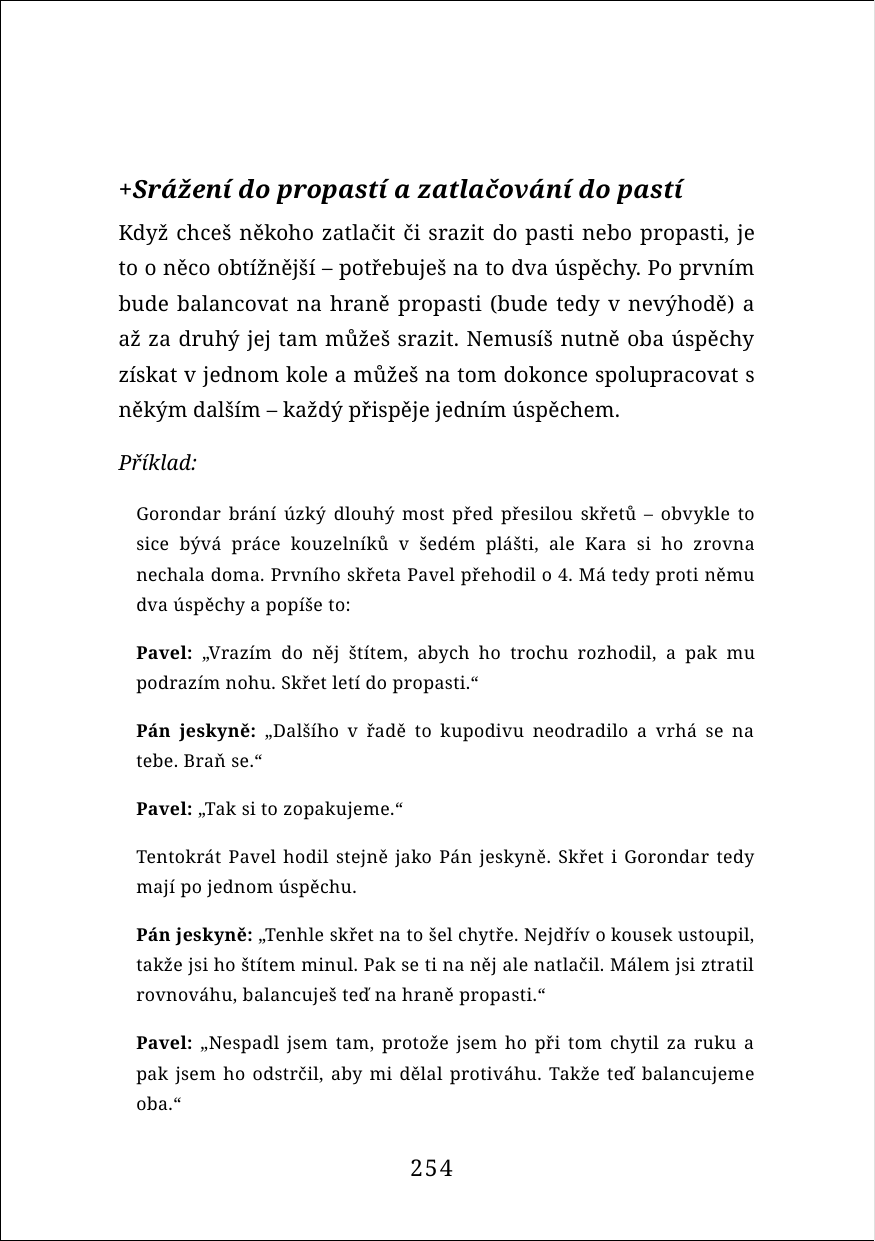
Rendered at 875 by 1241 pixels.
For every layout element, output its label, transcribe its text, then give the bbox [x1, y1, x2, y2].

text Gorondar brání úzký dlouhý most před přesilou skřetů – obvykle to sice bývá práce kouzelníků v šedém plášti, ale Kara si ho zrovna nechala doma. Prvního skřeta Pavel přehodil o 4. Má tedy proti němu dva úspěchy a popíše to: [136, 502, 756, 616]
subtitle +Srážení do propastí a zatlačování do pastí [118, 172, 756, 206]
text Příklad: [118, 448, 756, 477]
text Když chceš někoho zatlačit či srazit do pasti nebo propasti, je to o něco obtížnější – potřebuješ na to dva úspěchy. Po prvním bude balancovat na hraně propasti (bude tedy v nevýhodě) a až za druhý jej tam můžeš srazit. Nemusíš nutně oba úspěchy získat v jednom kole a můžeš na tom dokonce spolupracovat s někým dalším – každý přispěje jedním úspěchem. [118, 218, 756, 424]
text Pavel: „Vrazím do něj štítem, abych ho trochu rozhodil, a pak mu podrazím nohu. Skřet letí do propasti.“ [136, 640, 756, 694]
text Pán jeskyně: „Dalšího v řadě to kupodivu neodradilo a vrhá se na tebe. Braň se.“ [136, 718, 756, 773]
text Tentokrát Pavel hodil stejně jako Pán jeskyně. Skřet i Gorondar tedy mají po jednom úspěchu. [136, 844, 756, 899]
text Pavel: „Nespadl jsem tam, protože jsem ho při tom chytil za ruku a pak jsem ho odstrčil, aby mi dělal protiváhu. Takže teď balancujeme oba.“ [136, 1031, 756, 1115]
text Pán jeskyně: „Tenhle skřet na to šel chytře. Nejdřív o kousek ustoupil, takže jsi ho štítem minul. Pak se ti na něj ale natlačil. Málem jsi ztratil rovnováhu, balancuješ teď na hraně propasti.“ [136, 922, 756, 1007]
text Pavel: „Tak si to zopakujeme.“ [136, 796, 756, 821]
